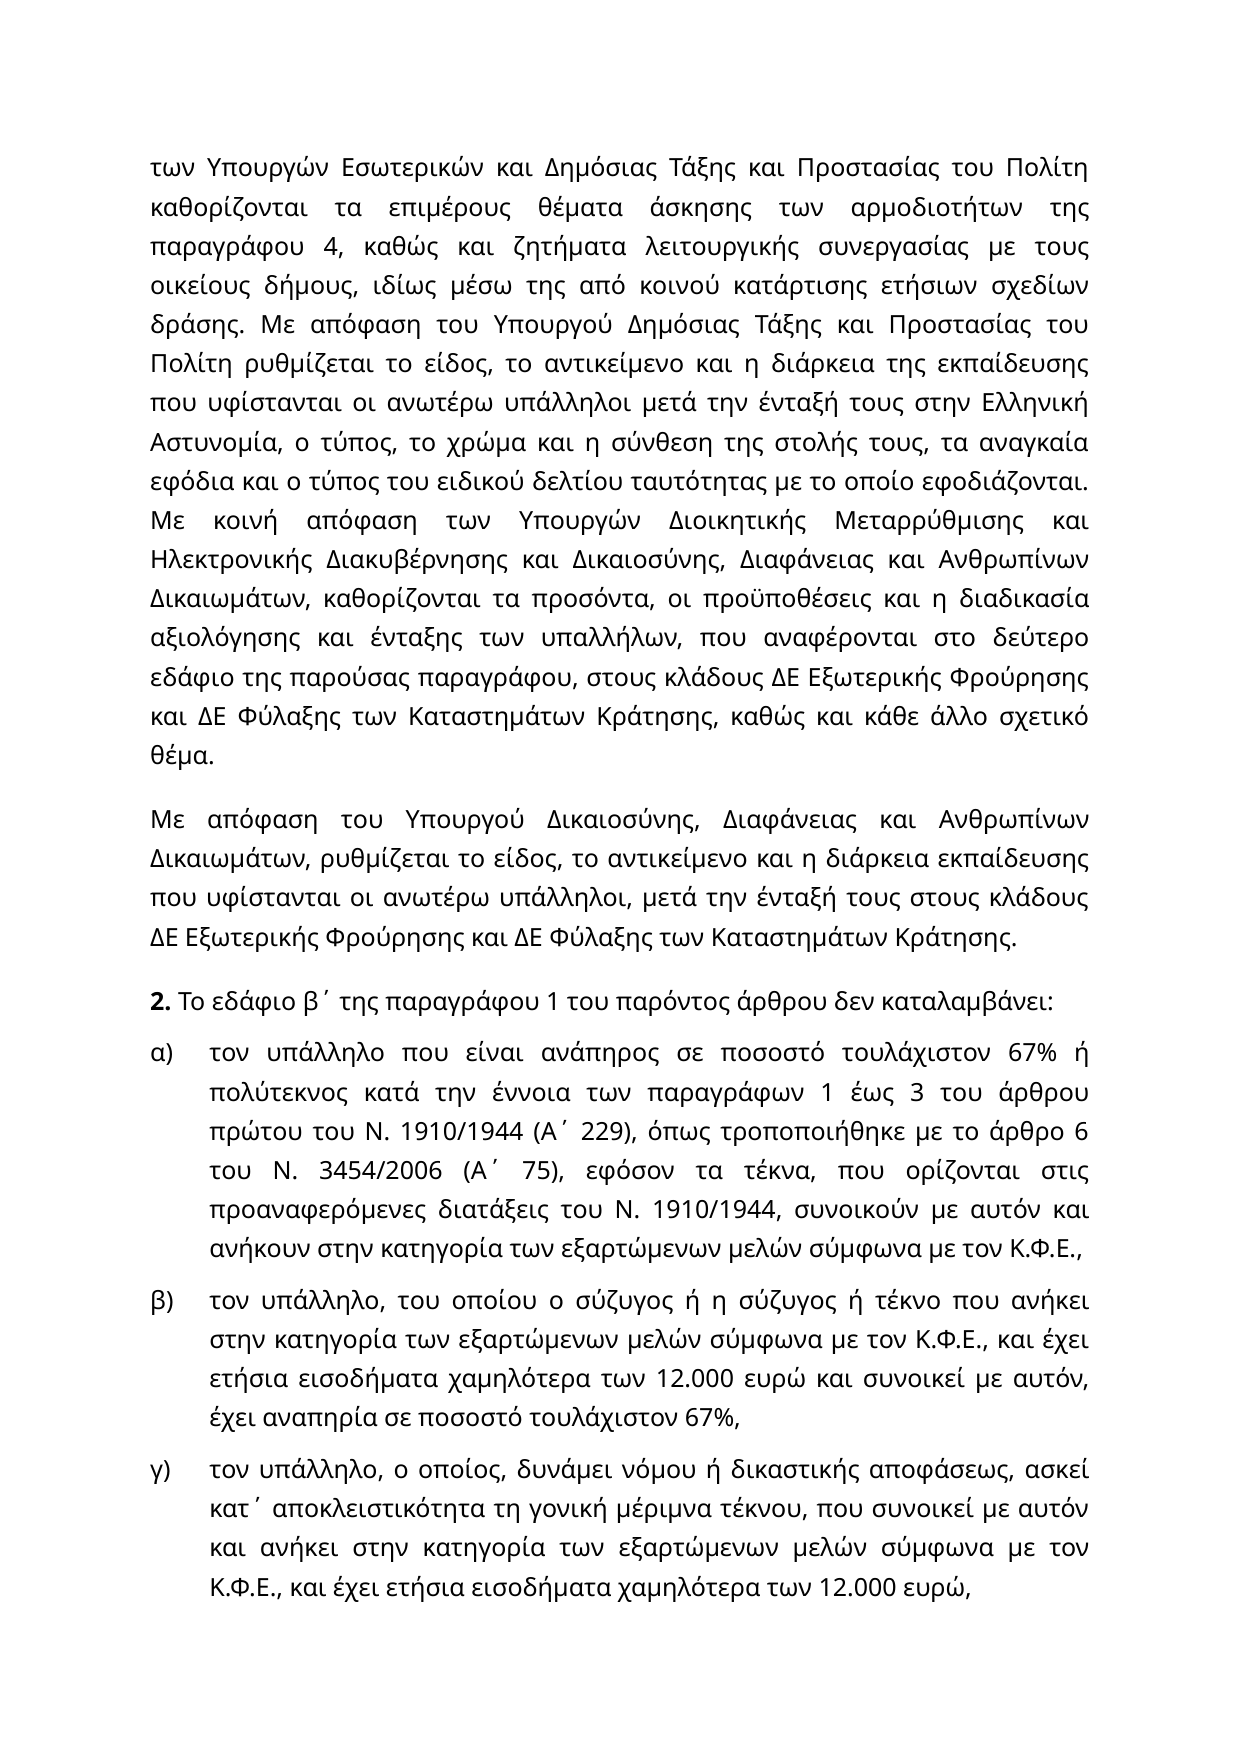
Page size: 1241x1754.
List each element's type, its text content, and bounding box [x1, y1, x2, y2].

list β) τον υπάλληλο, του οποίου ο σύζυγος ή η σύζυγος ή τέκνο που ανήκει στην κατηγορία των εξαρτώμενων μελών σύμφωνα με τον Κ.Φ.Ε., και έχει ετήσια εισοδήματα χαμηλότερα των 12.000 ευρώ και συνοικεί με αυτόν, έχει αναπηρία σε ποσοστό τουλάχιστον 67%, [150, 1282, 1090, 1434]
text Με απόφαση του Υπουργού Δικαιοσύνης, Διαφάνειας και Ανθρωπίνων Δικαιωμάτων, ρυθμίζεται το είδος, το αντικείμενο και η διάρκεια εκπαίδευσης που υφίστανται οι ανωτέρω υπάλληλοι, μετά την ένταξή τους στους κλάδους ΔΕ Εξωτερικής Φρούρησης και ΔΕ Φύλαξης των Καταστημάτων Κράτησης. [150, 802, 1090, 953]
list α) τον υπάλληλο που είναι ανάπηρος σε ποσοστό τουλάχιστον 67% ή πολύτεκνος κατά την έννοια των παραγράφων 1 έως 3 του άρθρου πρώτου του Ν. 1910/1944 (Α΄ 229), όπως τροποποιήθηκε με το άρθρο 6 του Ν. 3454/2006 (Α΄ 75), εφόσον τα τέκνα, που ορίζονται στις προαναφερόμενες διατάξεις του Ν. 1910/1944, συνοικούν με αυτόν και ανήκουν στην κατηγορία των εξαρτώμενων μελών σύμφωνα με τον Κ.Φ.Ε., [150, 1035, 1090, 1265]
list γ) τον υπάλληλο, ο οποίος, δυνάμει νόμου ή δικαστικής αποφάσεως, ασκεί κατ΄ αποκλειστικότητα τη γονική μέριμνα τέκνου, που συνοικεί με αυτόν και ανήκει στην κατηγορία των εξαρτώμενων μελών σύμφωνα με τον Κ.Φ.Ε., και έχει ετήσια εισοδήματα χαμηλότερα των 12.000 ευρώ, [150, 1452, 1090, 1603]
text των Υπουργών Εσωτερικών και Δημόσιας Τάξης και Προστασίας του Πολίτη καθορίζονται τα επιμέρους θέματα άσκησης των αρμοδιοτήτων της παραγράφου 4, καθώς και ζητήματα λειτουργικής συνεργασίας με τους οικείους δήμους, ιδίως μέσω της από κοινού κατάρτισης ετήσιων σχεδίων δράσης. Με απόφαση του Υπουργού Δημόσιας Τάξης και Προστασίας του Πολίτη ρυθμίζεται το είδος, το αντικείμενο και η διάρκεια της εκπαίδευσης που υφίστανται οι ανωτέρω υπάλληλοι μετά την ένταξή τους στην Ελληνική Αστυνομία, ο τύπος, το χρώμα και η σύνθεση της στολής τους, τα αναγκαία εφόδια και ο τύπος του ειδικού δελτίου ταυτότητας με το οποίο εφοδιάζονται. Με κοινή απόφαση των Υπουργών Διοικητικής Μεταρρύθμισης και Ηλεκτρονικής Διακυβέρνησης και Δικαιοσύνης, Διαφάνειας και Ανθρωπίνων Δικαιωμάτων, καθορίζονται τα προσόντα, οι προϋποθέσεις και η διαδικασία αξιολόγησης και ένταξης των υπαλλήλων, που αναφέρονται στο δεύτερο εδάφιο της παρούσας παραγράφου, στους κλάδους ΔΕ Εξωτερικής Φρούρησης και ΔΕ Φύλαξης των Καταστημάτων Κράτησης, καθώς και κάθε άλλο σχετικό θέμα. [150, 150, 1090, 772]
text 2. Το εδάφιο β΄ της παραγράφου 1 του παρόντος άρθρου δεν καταλαμβάνει: [150, 983, 1090, 1017]
